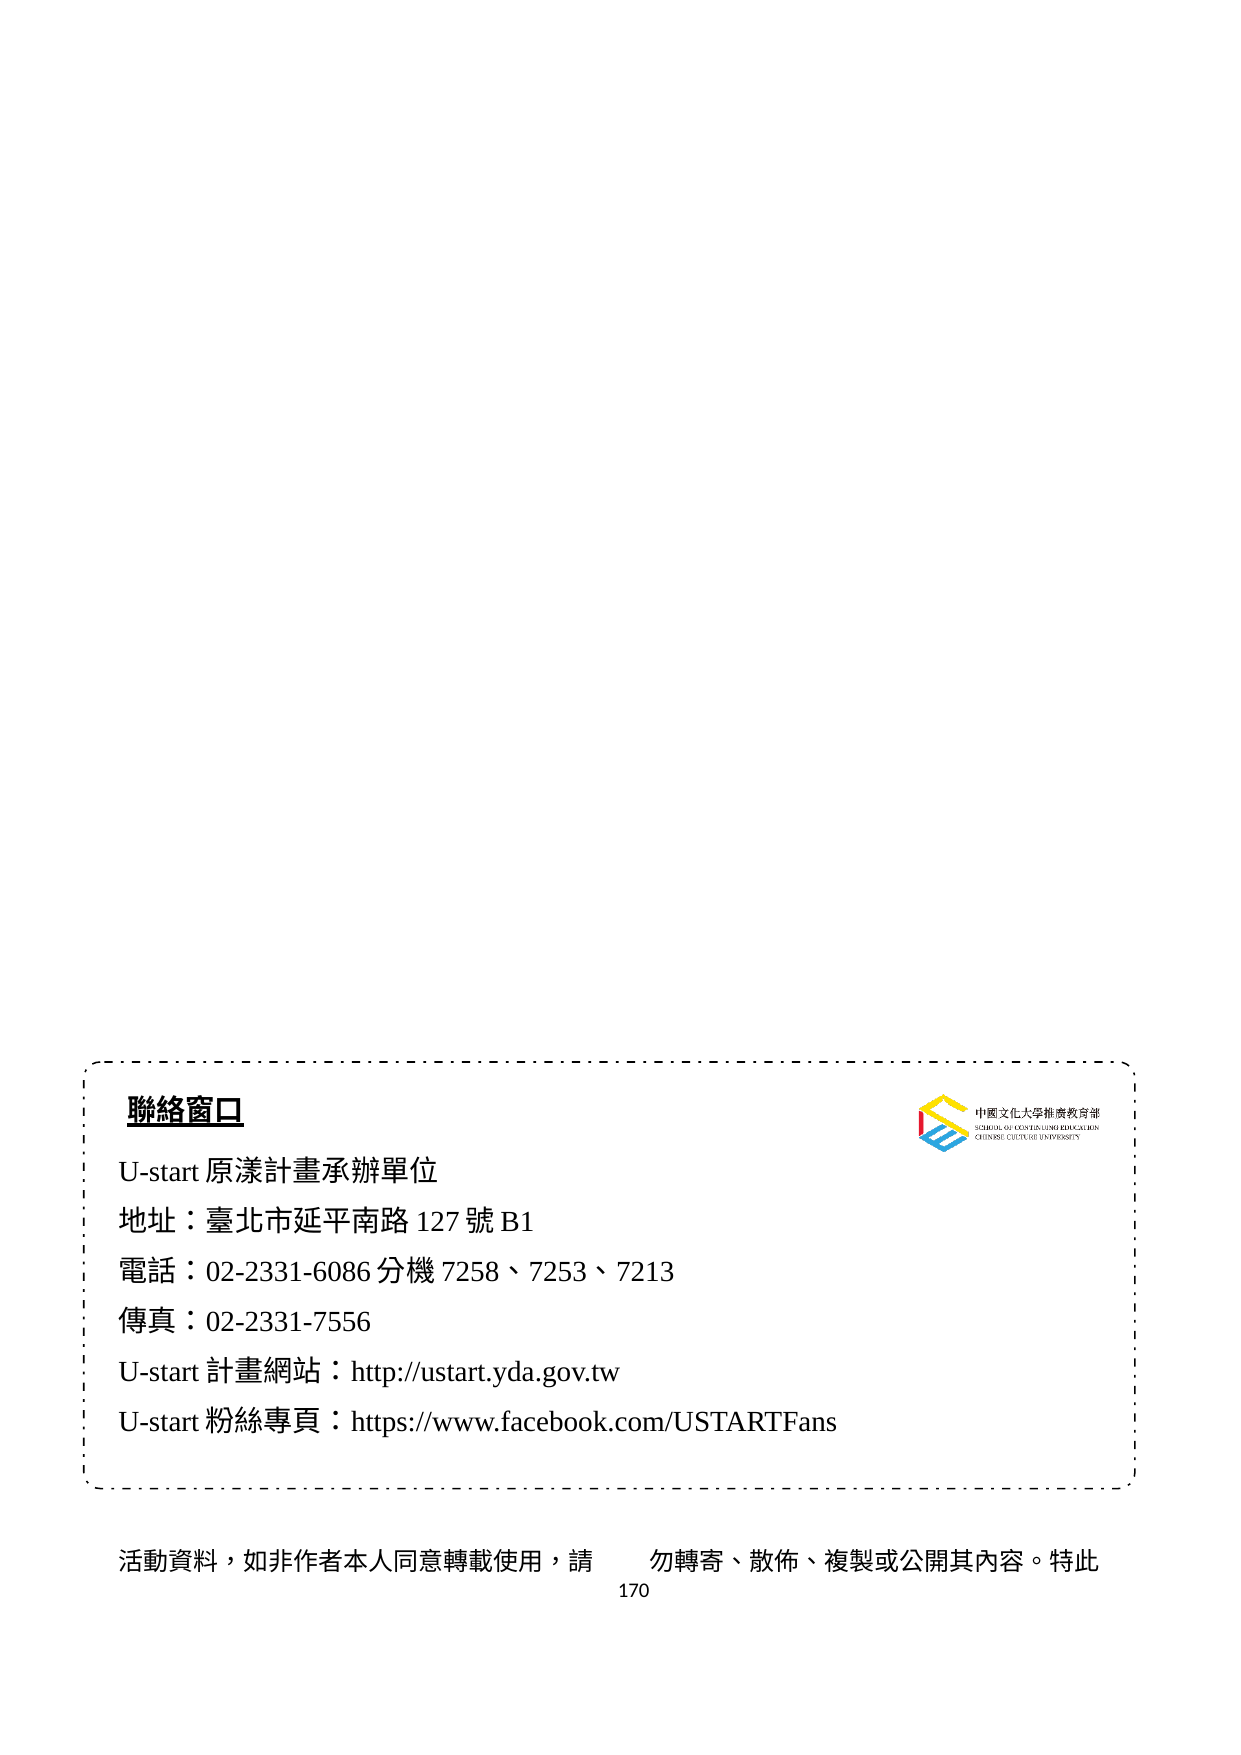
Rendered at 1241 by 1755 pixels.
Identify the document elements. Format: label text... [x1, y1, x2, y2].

text 活動資料，如非作者本人同意轉載使用，請勿轉寄、散佈、複製或公開其內容。特此 [118, 1541, 1122, 1577]
text 傳真：02-2331-7556 [118, 1291, 1122, 1341]
text U-start粉絲專頁：https://www.facebook.com/USTARTFans [118, 1391, 1122, 1441]
text U-start原漾計畫承辦單位 [118, 1141, 1122, 1191]
text U-start計畫網站：http://ustart.yda.gov.tw [118, 1341, 1122, 1391]
text 電話：02-2331-6086分機7258、7253、7213 [118, 1241, 1122, 1291]
text 地址：臺北市延平南路127號B1 [118, 1191, 1122, 1241]
